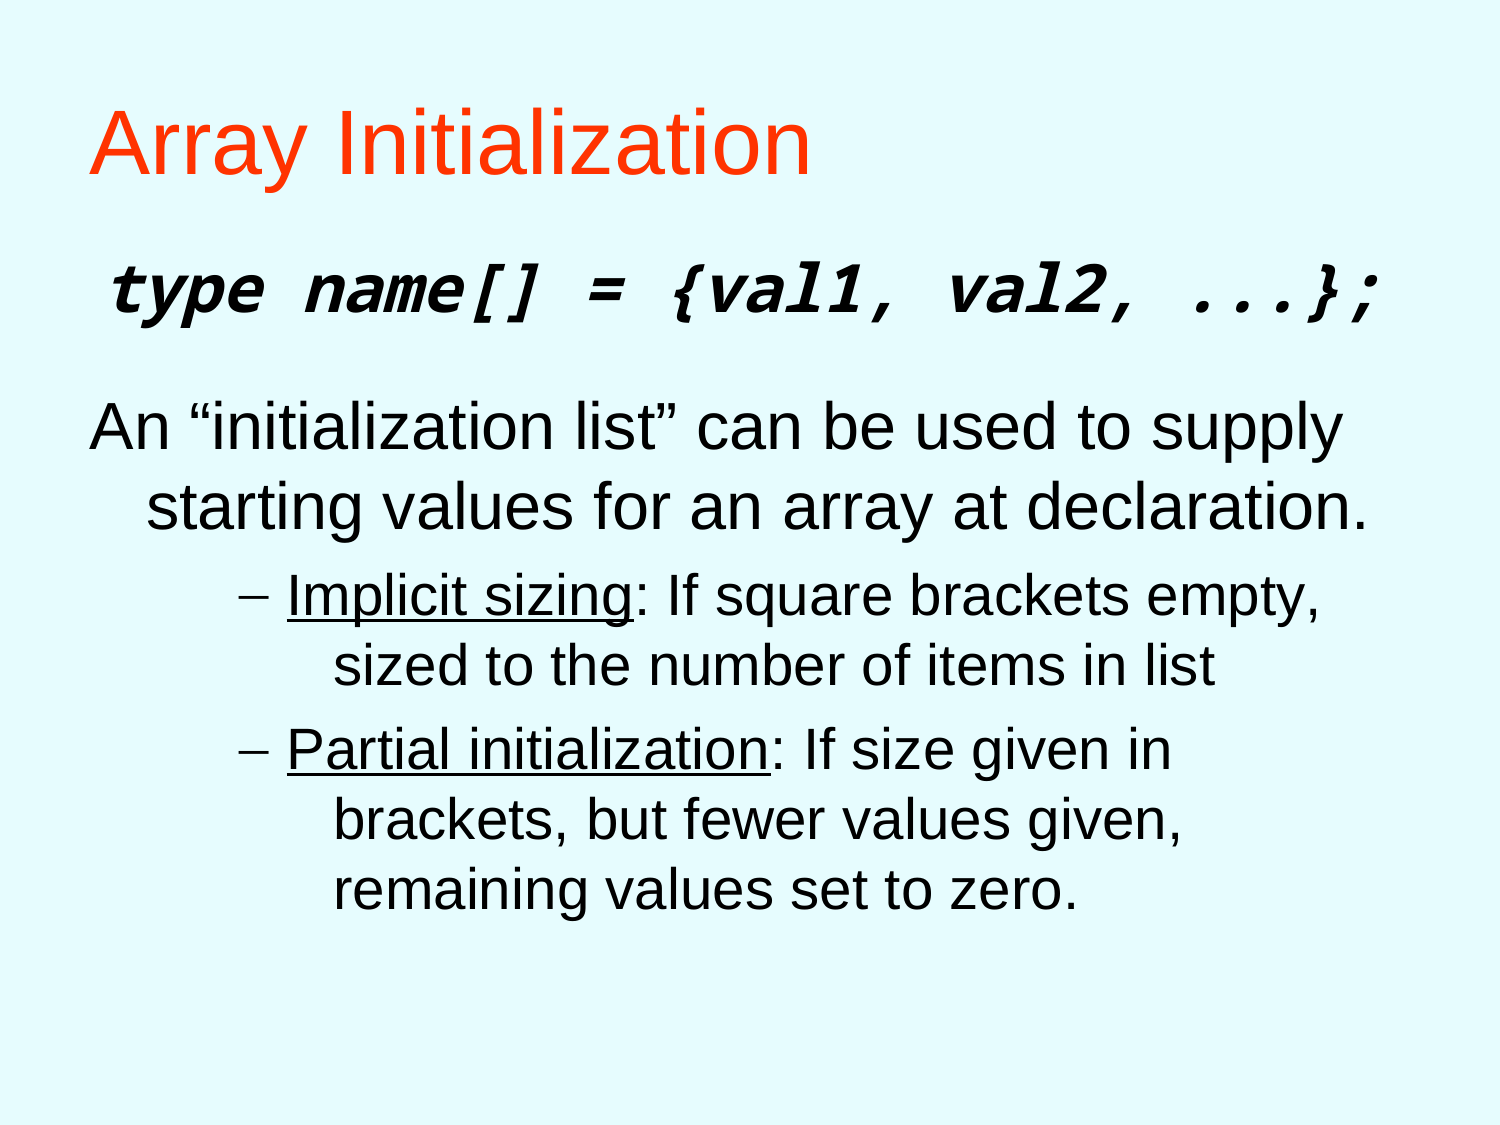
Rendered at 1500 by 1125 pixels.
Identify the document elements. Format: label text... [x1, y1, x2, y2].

text_box type name[] = {val1, val2, ...}; [87, 238, 1413, 354]
title Array Initialization [75, 45, 1423, 231]
list An “initialization list” can be used to supply starting values for an array at declaration. Implicit sizing: If square brackets empty, sized to the number of items in list Partial initialization: If size given in brackets, but fewer values given, remaining values set to zero. [75, 375, 1423, 1021]
